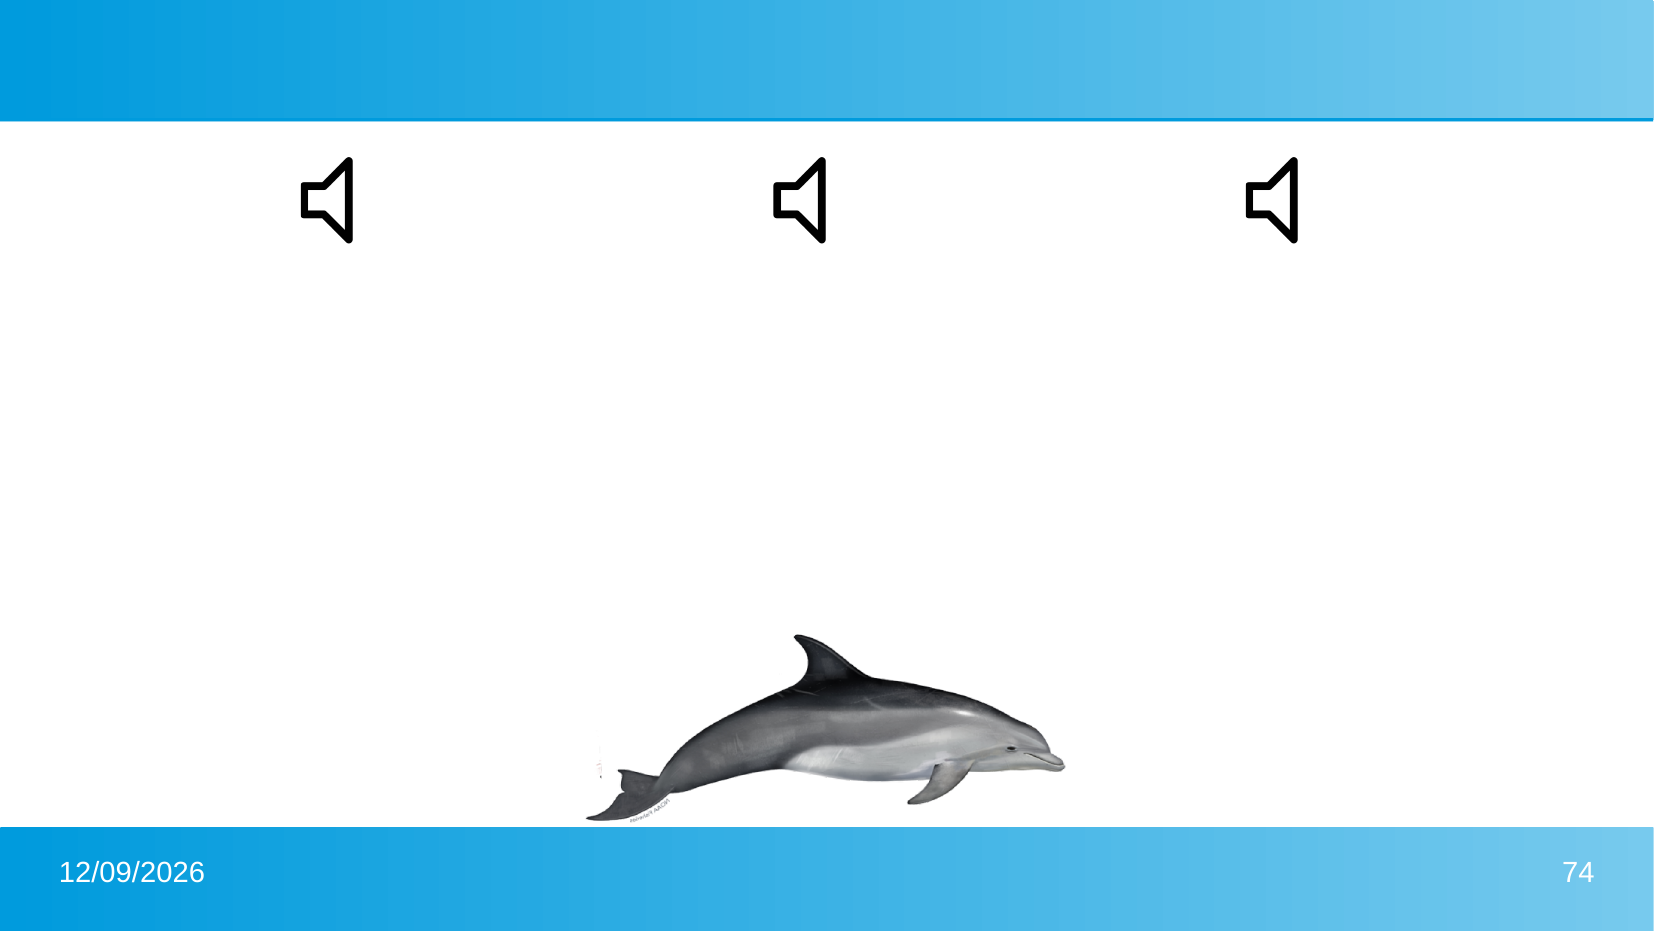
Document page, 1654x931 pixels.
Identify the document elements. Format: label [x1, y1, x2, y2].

picture [1245, 146, 1300, 254]
picture [584, 629, 1069, 828]
picture [773, 146, 828, 254]
picture [300, 146, 355, 254]
